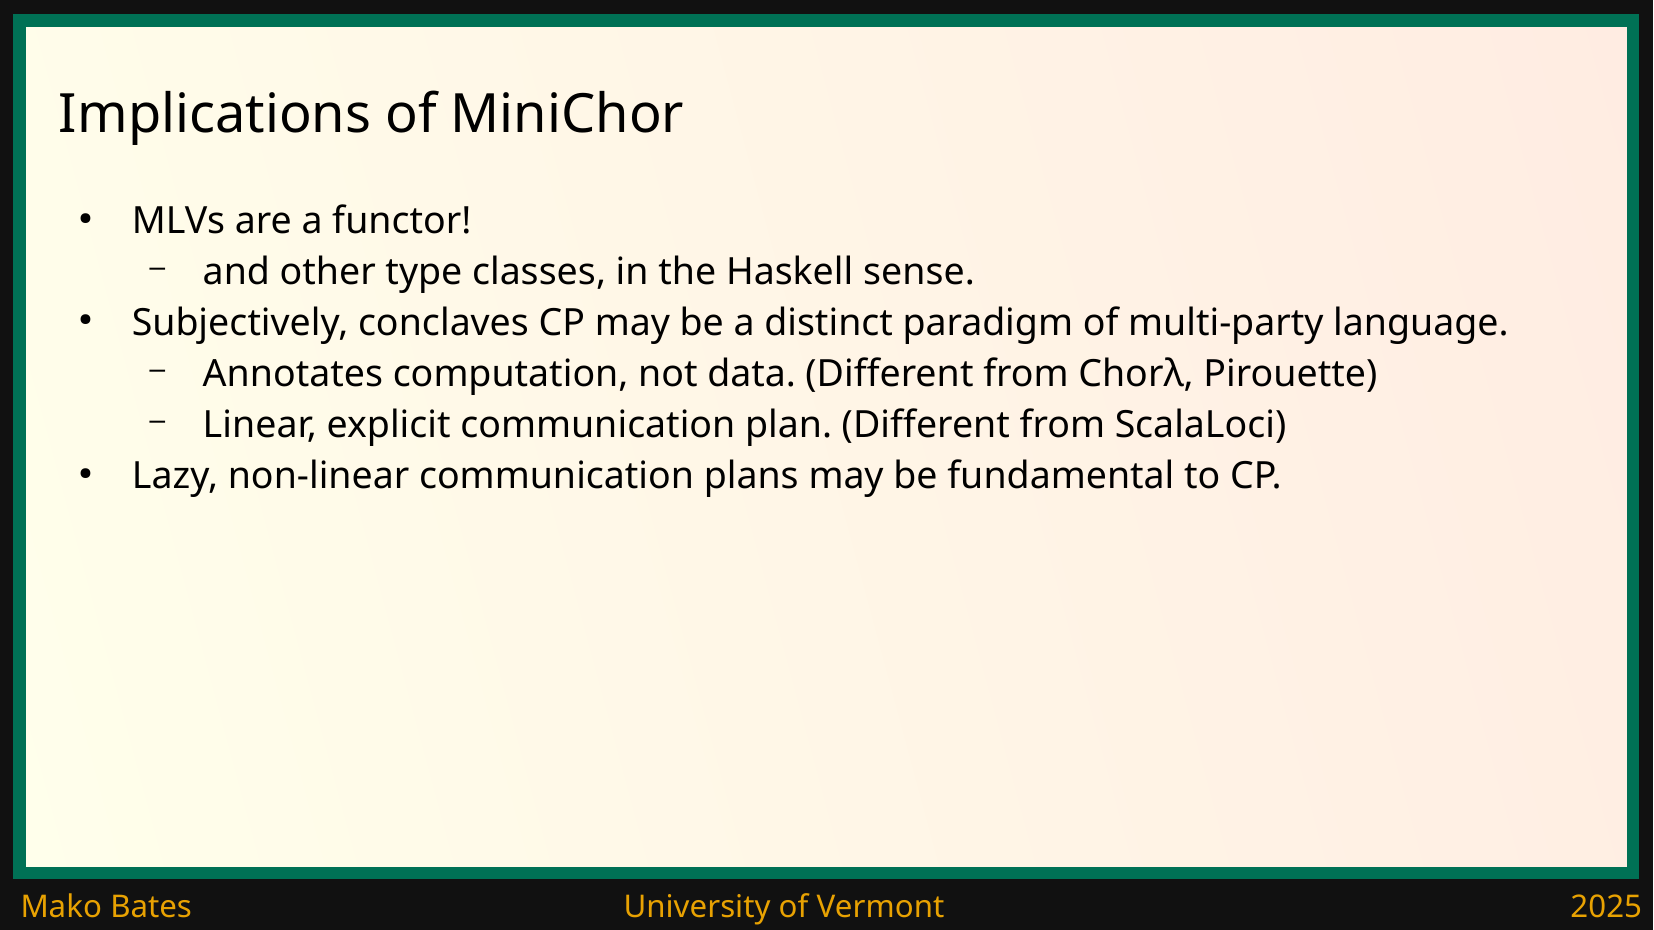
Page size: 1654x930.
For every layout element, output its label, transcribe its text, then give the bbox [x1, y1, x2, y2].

title Implications of MiniChor [58, 60, 1593, 163]
list MLVs are a functor! and other type classes, in the Haskell sense. Subjectively, conclaves CP may be a distinct paradigm of multi-party language. Annotates computation, not data. (Different from Chorλ, Pirouette) Linear, explicit communication plan. (Different from ScalaLoci) Lazy, non-linear communication plans may be fundamental to CP. [60, 193, 1593, 843]
